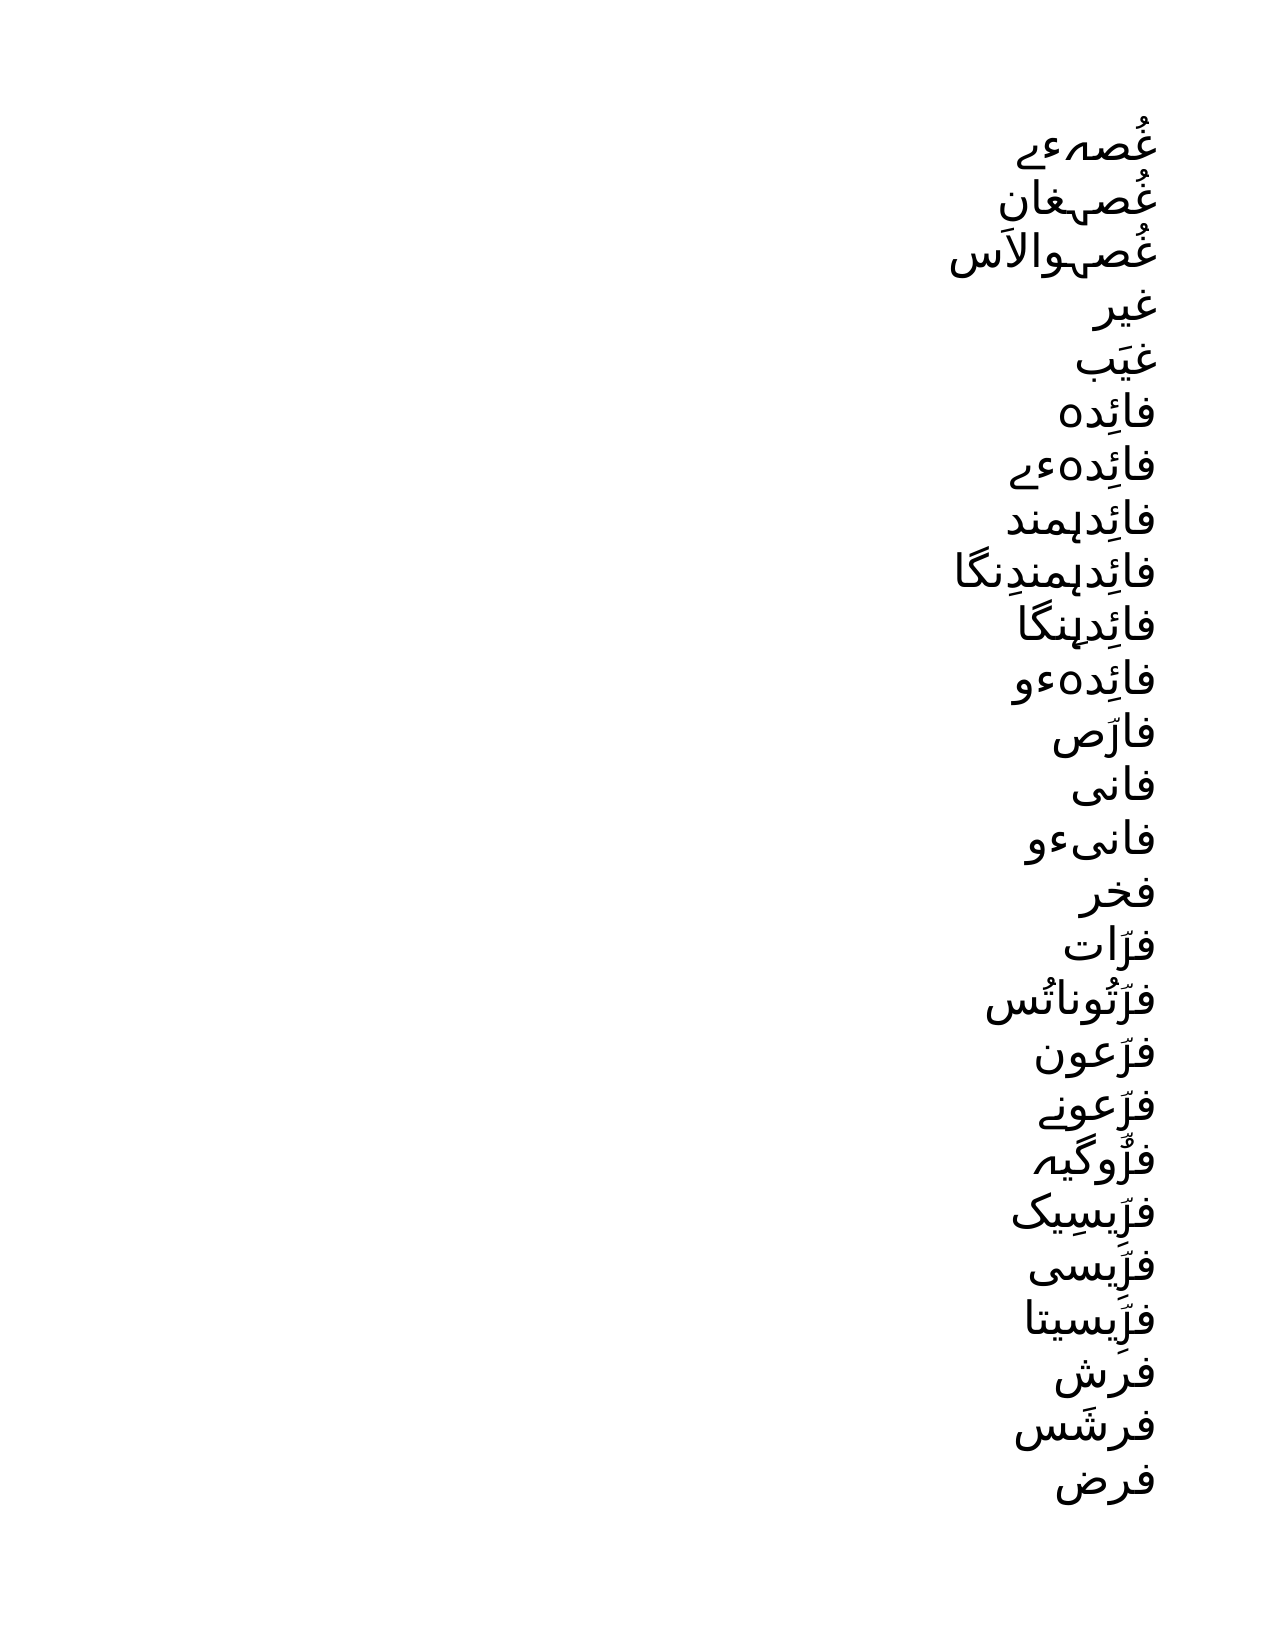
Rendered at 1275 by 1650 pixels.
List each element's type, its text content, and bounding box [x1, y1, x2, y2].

text فائِدہ​​ءو [118, 651, 1157, 705]
text غیر [118, 278, 1157, 331]
text فائِدہ​ِنگا [118, 598, 1157, 651]
text غیَب [118, 331, 1157, 385]
text فرِؔیسی​تا [118, 1291, 1157, 1345]
text فخر [118, 865, 1157, 918]
text فرشَس [118, 1398, 1157, 1451]
text فرُؔوگیہ [118, 1131, 1157, 1185]
text فانی​ءو [118, 811, 1157, 865]
text فارؔص [118, 705, 1157, 758]
text فرش [118, 1345, 1157, 1398]
text فرؔعونے [118, 1078, 1157, 1131]
text غُصہ​غان [118, 171, 1157, 225]
text فرِؔیسی [118, 1238, 1157, 1291]
text فرؔات [118, 918, 1157, 971]
text فرِؔیسِیک [118, 1185, 1157, 1238]
text فائِدہ​ءے [118, 438, 1157, 491]
text فائِدہ​مندِنگا [118, 545, 1157, 598]
text فائِدہ​مند [118, 491, 1157, 545]
text فانی [118, 758, 1157, 811]
text غُصہ​والاَس [118, 225, 1157, 278]
text غُصہ​ءے [118, 118, 1157, 171]
text فرض [118, 1451, 1157, 1505]
text فرؔعون [118, 1025, 1157, 1078]
text فائِدہ [118, 385, 1157, 438]
text فرؔتُوناتُس [118, 971, 1157, 1025]
